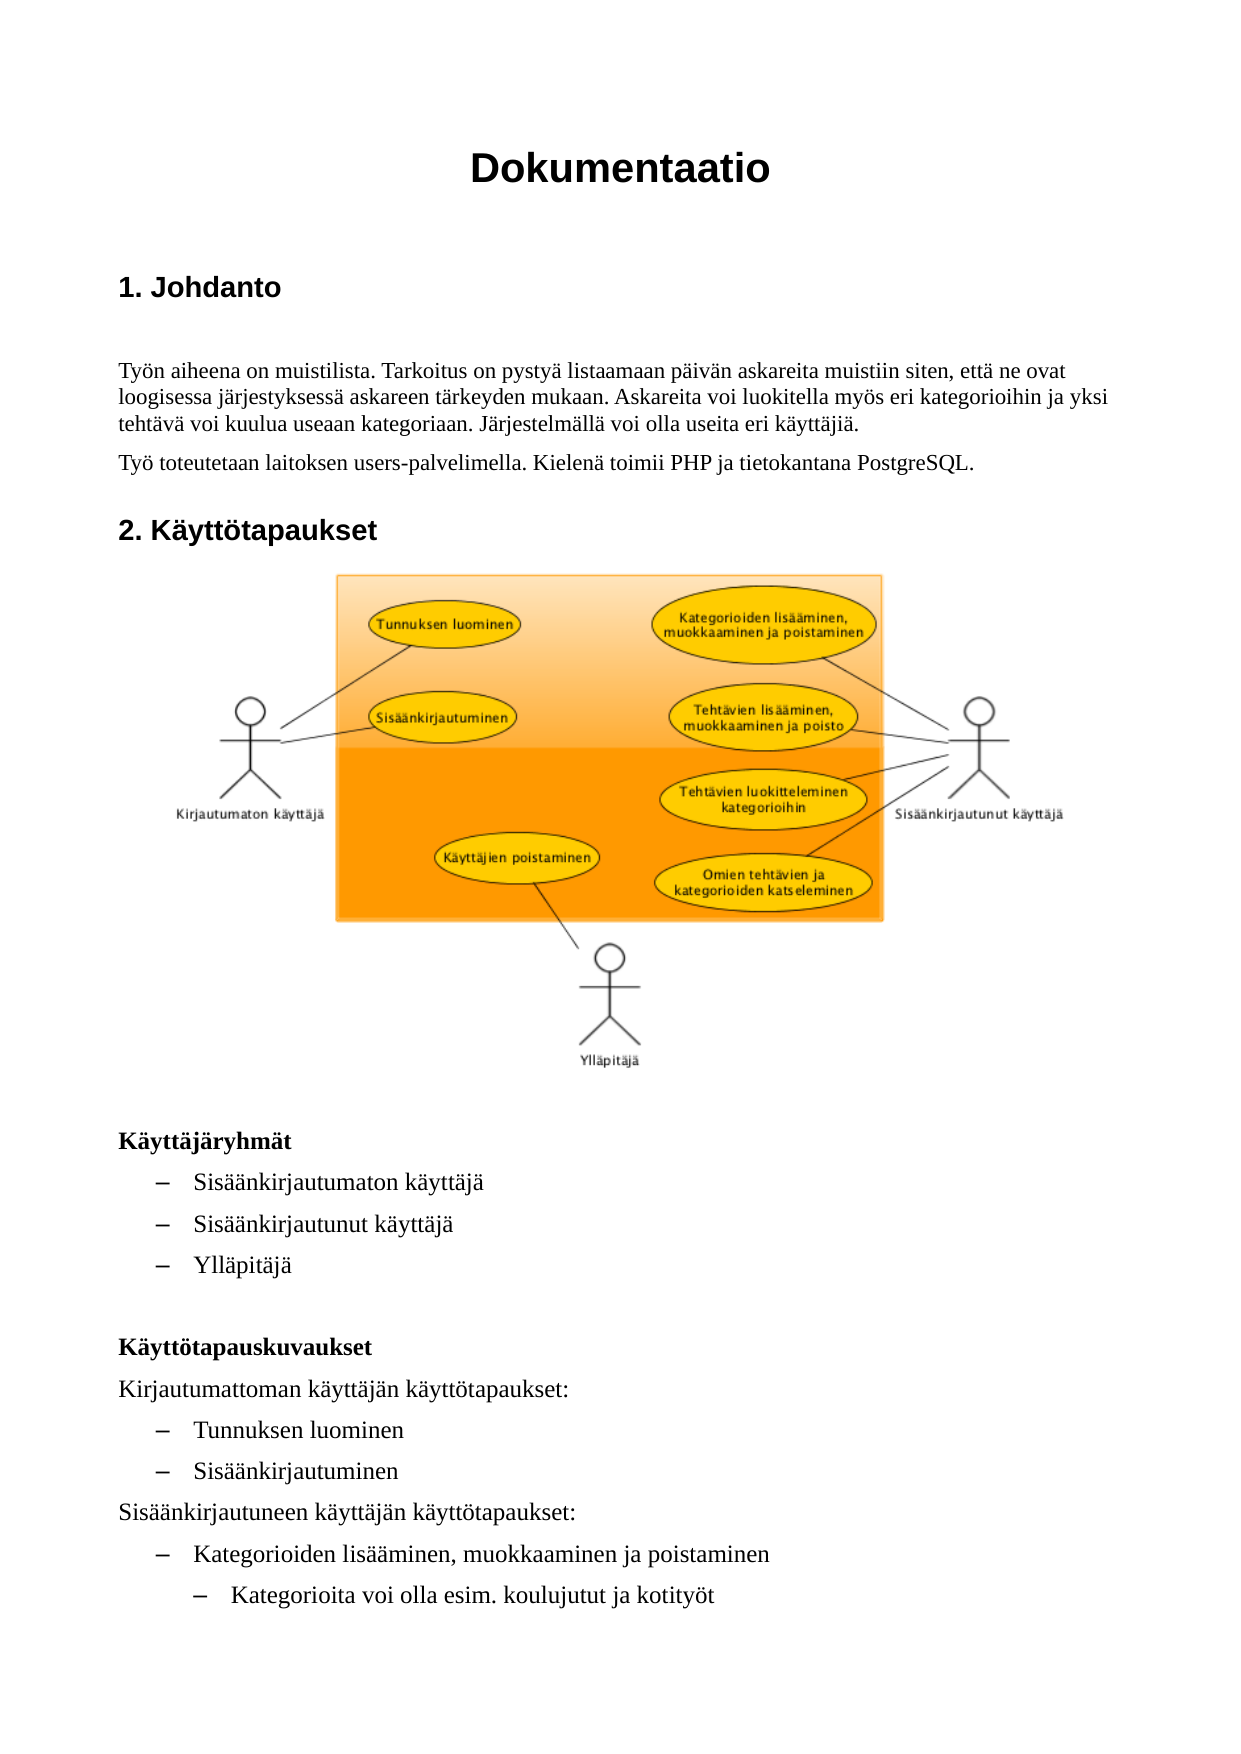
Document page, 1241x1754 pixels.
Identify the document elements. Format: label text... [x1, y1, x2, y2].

text Sisäänkirjautuneen käyttäjän käyttötapaukset: [118, 1497, 1122, 1526]
list Kategorioiden lisääminen, muokkaaminen ja poistaminen [156, 1539, 1122, 1567]
list Kategorioita voi olla esim. koulujutut ja kotityöt [193, 1580, 1122, 1609]
text Käyttötapauskuvaukset [118, 1332, 1122, 1361]
text Käyttäjäryhmät [118, 1126, 1122, 1155]
picture [159, 558, 1081, 1085]
subtitle Dokumentaatio [118, 143, 1122, 191]
list Sisäänkirjautumaton käyttäjä [156, 1167, 1122, 1196]
text Kirjautumattoman käyttäjän käyttötapaukset: [118, 1374, 1122, 1402]
subtitle 2. Käyttötapaukset [118, 512, 1122, 546]
list Sisäänkirjautuminen [156, 1456, 1122, 1485]
subtitle 1. Johdanto [118, 270, 1122, 303]
text Työ toteutetaan laitoksen users-palvelimella. Kielenä toimii PHP ja tietokantana PostgreSQL. [118, 449, 1122, 475]
text Työn aiheena on muistilista. Tarkoitus on pystyä listaamaan päivän askareita muistiin siten, että ne ovat loogisessa järjestyksessä askareen tärkeyden mukaan. Askareita voi luokitella myös eri kategorioihin ja yksi tehtävä voi kuulua useaan kategoriaan. Järjestelmällä voi olla useita eri käyttäjiä. [118, 357, 1122, 436]
list Tunnuksen luominen [156, 1415, 1122, 1444]
list Sisäänkirjautunut käyttäjä [156, 1209, 1122, 1237]
list Ylläpitäjä [156, 1250, 1122, 1279]
